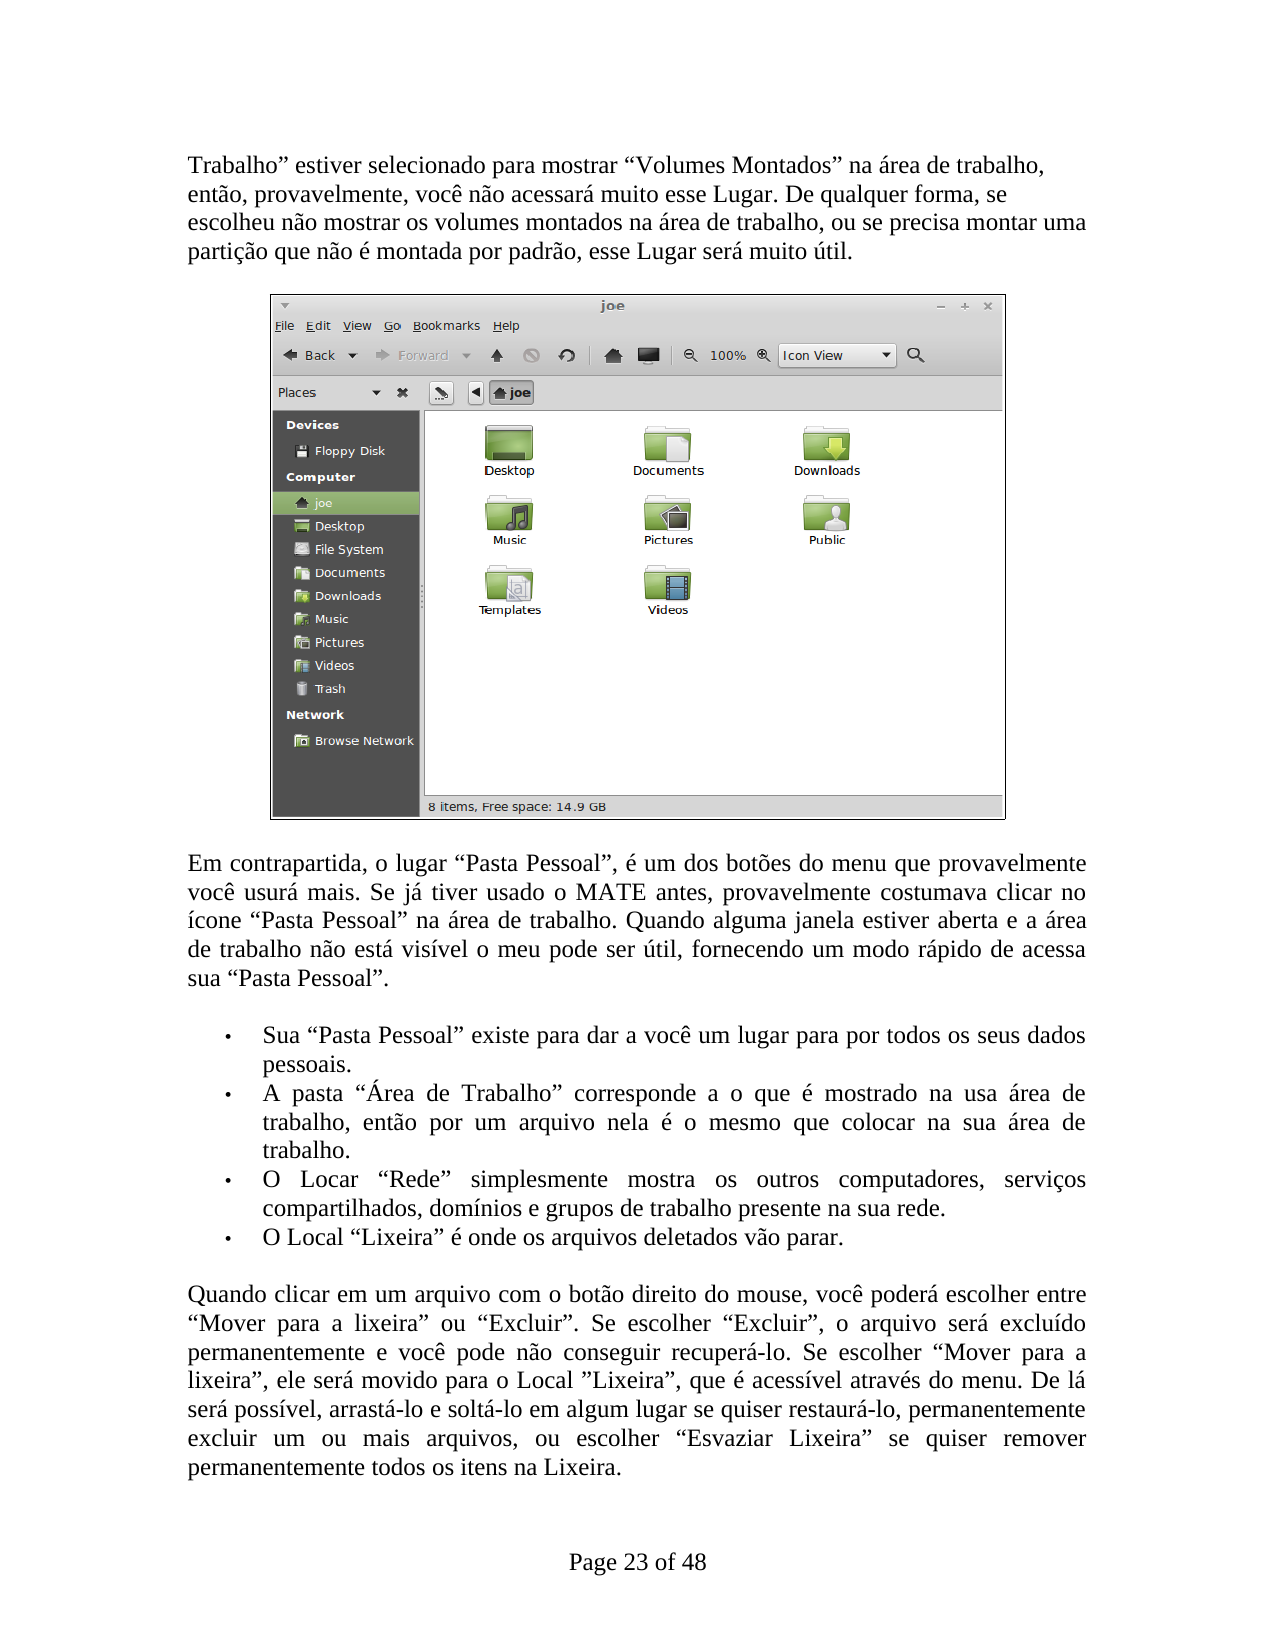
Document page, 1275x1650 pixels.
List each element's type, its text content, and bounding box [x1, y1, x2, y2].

list O Local “Lixeira” é onde os arquivos deletados vão parar. [225, 1222, 1087, 1251]
list O Locar “Rede” simplesmente mostra os outros computadores, serviços compartilhados, domínios e grupos de trabalho presente na sua rede. [225, 1164, 1087, 1222]
text Em contrapartida, o lugar “Pasta Pessoal”, é um dos botões do menu que provavelmente você usurá mais. Se já tiver usado o MATE antes, provavelmente costumava clicar no ícone “Pasta Pessoal” na área de trabalho. Quando alguma janela estiver aberta e a área de trabalho não está visível o meu pode ser útil, fornecendo um modo rápido de acessa sua “Pasta Pessoal”. [187, 848, 1087, 992]
text Quando clicar em um arquivo com o botão direito do mouse, você poderá escolher entre “Mover para a lixeira” ou “Excluir”. Se escolher “Excluir”, o arquivo será excluído permanentemente e você pode não conseguir recuperá-lo. Se escolher “Mover para a lixeira”, ele será movido para o Local ”Lixeira”, que é acessível através do menu. De lá será possível, arrastá-lo e soltá-lo em algum lugar se quiser restaurá-lo, permanentemente excluir um ou mais arquivos, ou escolher “Esvaziar Lixeira” se quiser remover permanentemente todos os itens na Lixeira. [187, 1279, 1087, 1481]
list Sua “Pasta Pessoal” existe para dar a você um lugar para por todos os seus dados pessoais. [225, 1021, 1087, 1078]
picture [272, 296, 1003, 817]
list A pasta “Área de Trabalho” corresponde a o que é mostrado na usa área de trabalho, então por um arquivo nela é o mesmo que colocar na sua área de trabalho. [225, 1078, 1087, 1164]
